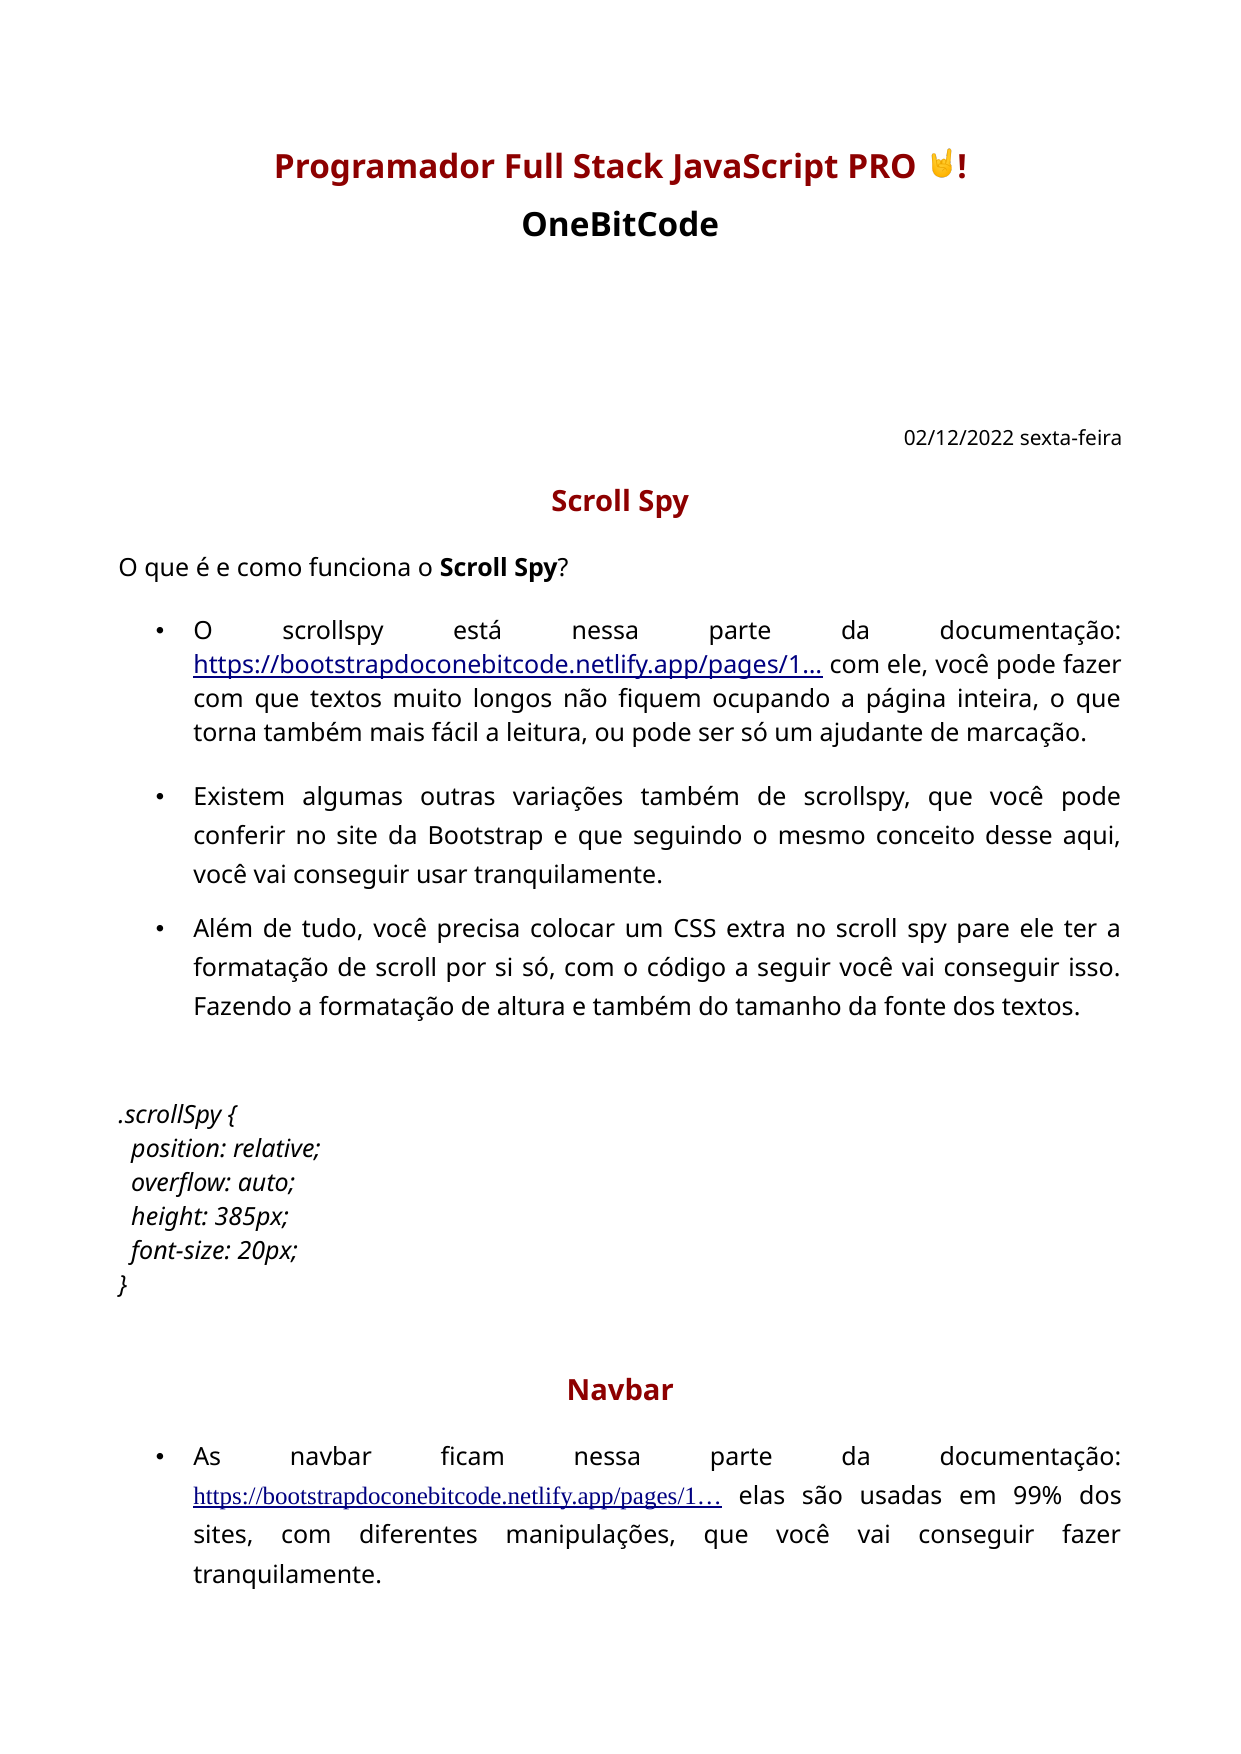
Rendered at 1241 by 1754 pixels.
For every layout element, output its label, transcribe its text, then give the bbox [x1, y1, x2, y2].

picture [925, 147, 958, 179]
text position: relative; [118, 1131, 1122, 1165]
text } [118, 1267, 1122, 1301]
text font-size: 20px; [118, 1233, 1122, 1267]
list Existem algumas outras variações também de scrollspy, que você pode conferir no site da Bootstrap e que seguindo o mesmo conceito desse aqui, você vai conseguir usar tranquilamente. [156, 779, 1122, 891]
list O scrollspy está nessa parte da documentação: https://bootstrapdoconebitcode.netlify.app/pages/1… com ele, você pode fazer com que textos muito longos não fiquem ocupando a página inteira, o que torna também mais fácil a leitura, ou pode ser só um ajudante de marcação. [156, 613, 1122, 749]
text height: 385px; [118, 1199, 1122, 1233]
text Scroll Spy [118, 480, 1122, 520]
list As navbar ficam nessa parte da documentação: https://bootstrapdoconebitcode.netlify.app/pages/1… elas são usadas em 99% dos sites, com diferentes manipulações, que você vai conseguir fazer tranquilamente. [156, 1439, 1122, 1590]
text 02/12/2022 sexta-feira [118, 423, 1122, 452]
text overflow: auto; [118, 1165, 1122, 1199]
text Navbar [118, 1369, 1122, 1409]
text .scrollSpy { [118, 1097, 1122, 1131]
list Além de tudo, você precisa colocar um CSS extra no scroll spy pare ele ter a formatação de scroll por si só, com o código a seguir você vai conseguir isso. Fazendo a formatação de altura e também do tamanho da fonte dos textos. [156, 911, 1122, 1023]
text O que é e como funciona o Scroll Spy? [118, 549, 1122, 583]
